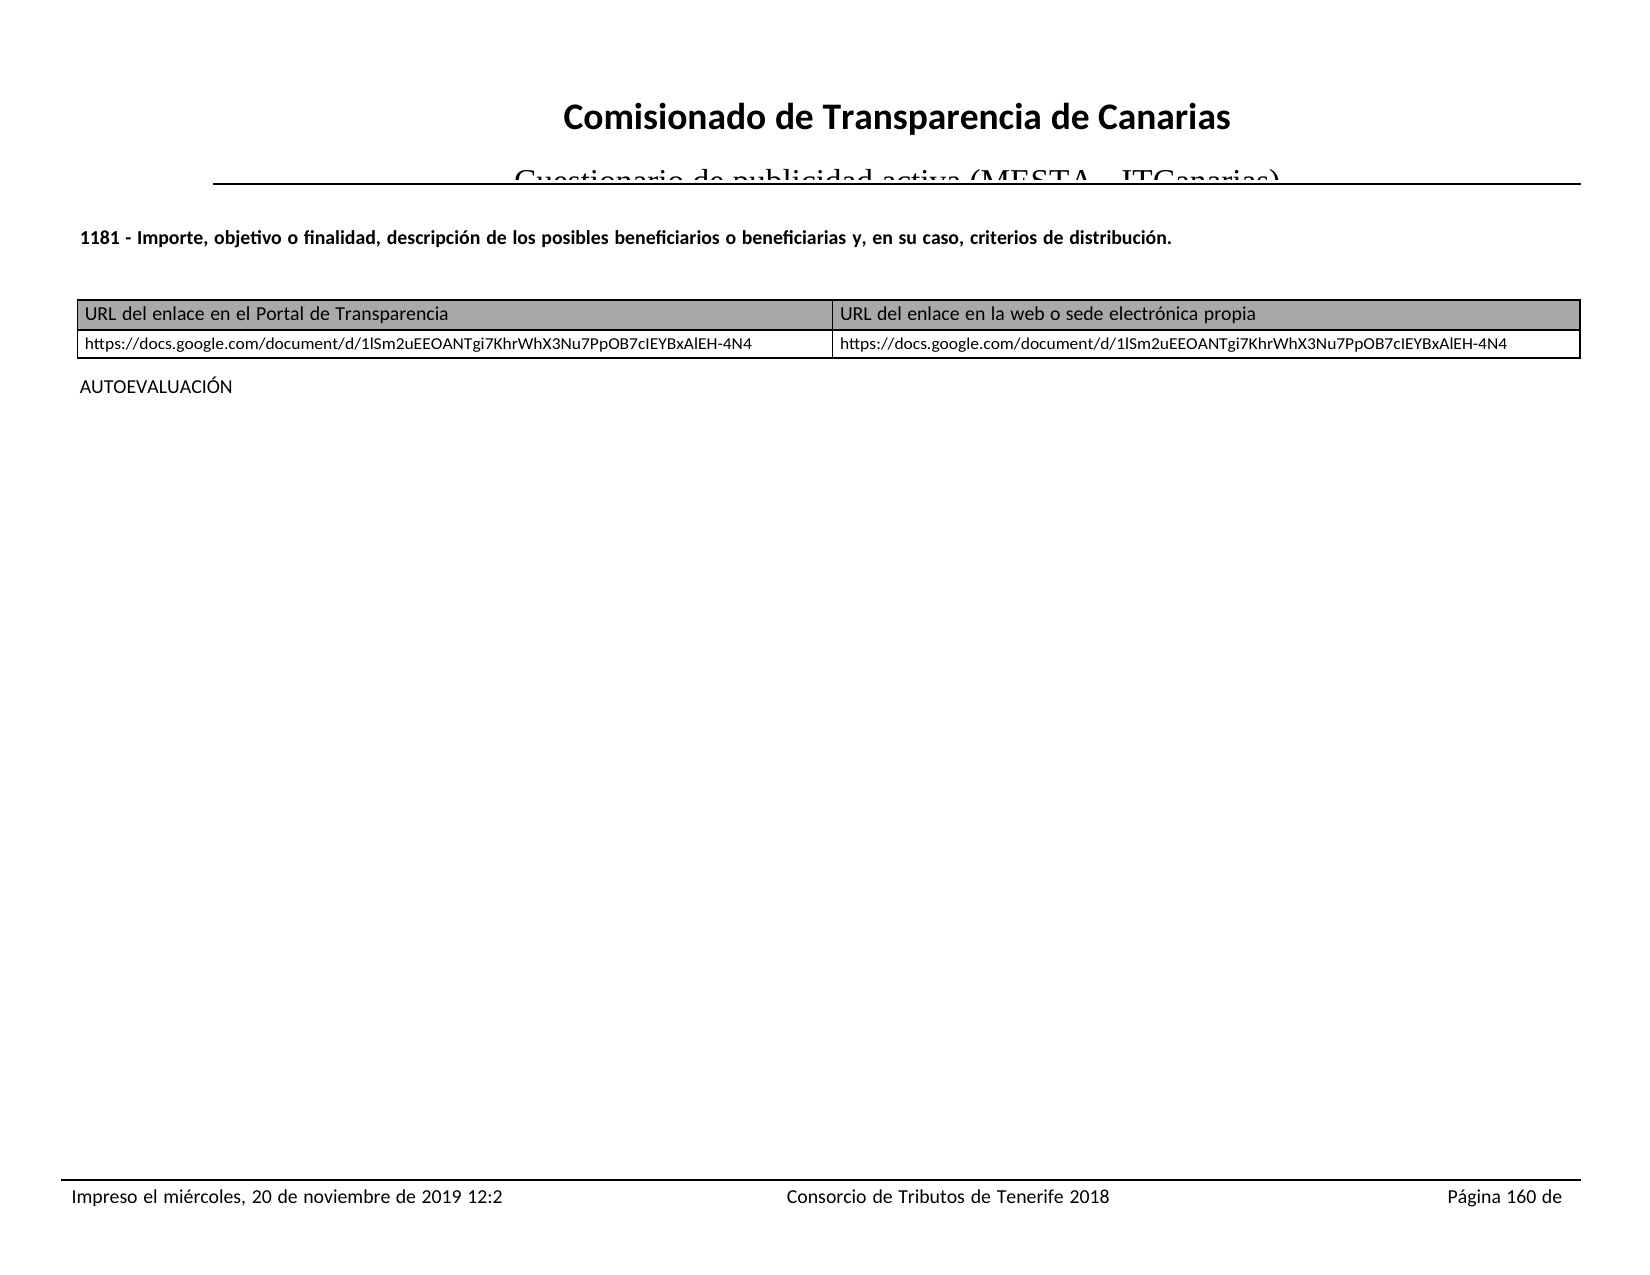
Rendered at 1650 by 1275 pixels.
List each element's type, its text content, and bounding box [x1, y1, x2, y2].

table_cell https://docs.google.com/document/d/1lSm2uEEOANTgi7KhrWhX3Nu7PpOB7cIEYBxAlEH-4N4 [833, 331, 1579, 357]
table_header URL del enlace en el Portal de Transparencia [78, 301, 832, 329]
text AUTOEVALUACIÓN [79, 375, 1594, 399]
table_cell https://docs.google.com/document/d/1lSm2uEEOANTgi7KhrWhX3Nu7PpOB7cIEYBxAlEH-4N4 [78, 331, 832, 357]
text 1181 - Importe, objetivo o finalidad, descripción de los posibles beneficiarios o beneficiarias y, en su caso, criterios de distribución. [79, 225, 1594, 249]
table_header URL del enlace en la web o sede electrónica propia [833, 301, 1579, 329]
